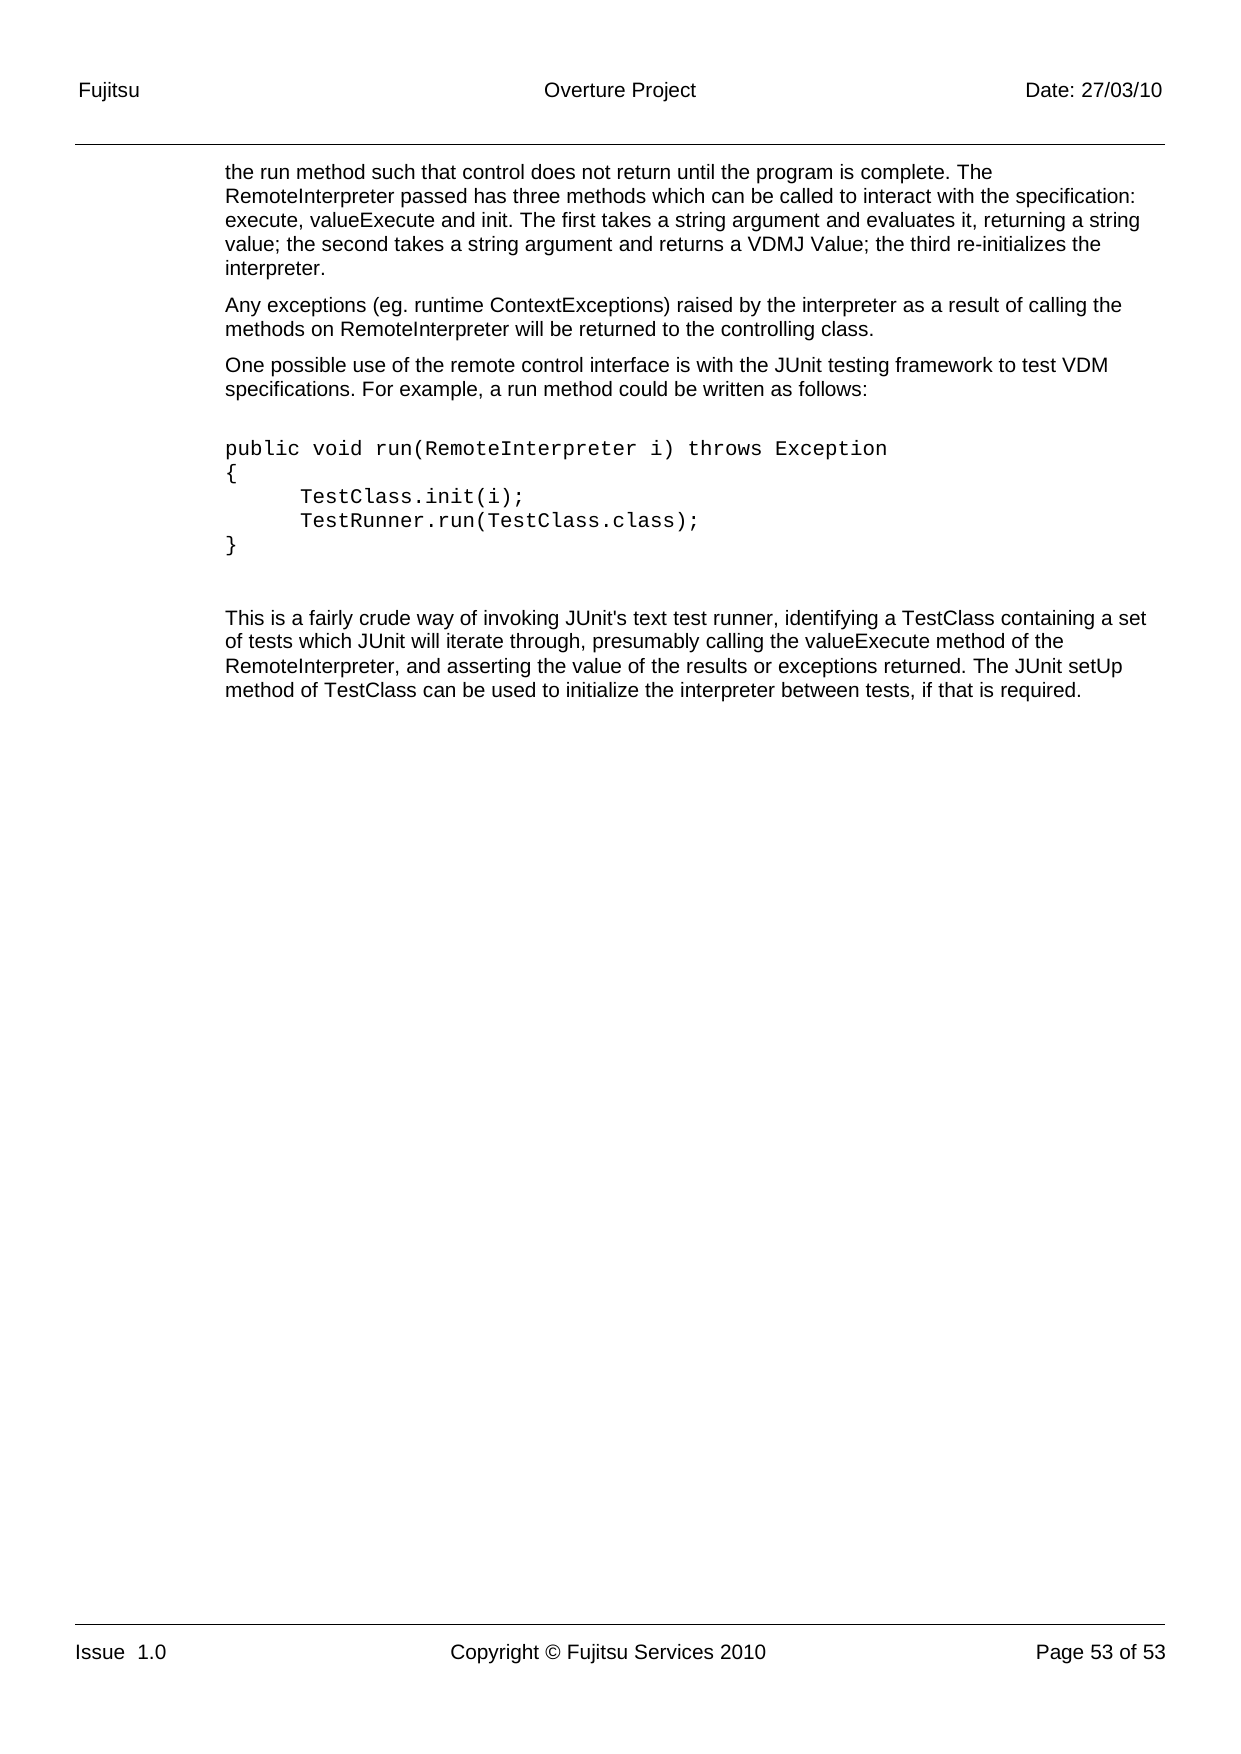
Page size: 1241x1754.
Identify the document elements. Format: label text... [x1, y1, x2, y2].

text One possible use of the remote control interface is with the JUnit testing framework to test VDM specifications. For example, a run method could be written as follows: [225, 353, 1165, 401]
text TestClass.init(i); [225, 486, 1165, 509]
text { [225, 462, 1165, 486]
text public void run(RemoteInterpreter i) throws Exception [225, 438, 1165, 462]
text This is a fairly crude way of invoking JUnit's text test runner, identifying a TestClass containing a set of tests which JUnit will iterate through, presumably calling the valueExecute method of the RemoteInterpreter, and asserting the value of the results or exceptions returned. The JUnit setUp method of TestClass can be used to initialize the interpreter between tests, if that is required. [225, 605, 1165, 702]
text } [225, 533, 1165, 557]
text TestRunner.run(TestClass.class); [225, 509, 1165, 533]
text the run method such that control does not return until the program is complete. The RemoteInterpreter passed has three methods which can be called to interact with the specification: execute, valueExecute and init. The first takes a string argument and evaluates it, returning a string value; the second takes a string argument and returns a VDMJ Value; the third re-initializes the interpreter. [225, 160, 1165, 280]
text Any exceptions (eg. runtime ContextExceptions) raised by the interpreter as a result of calling the methods on RemoteInterpreter will be returned to the controlling class. [225, 292, 1165, 341]
